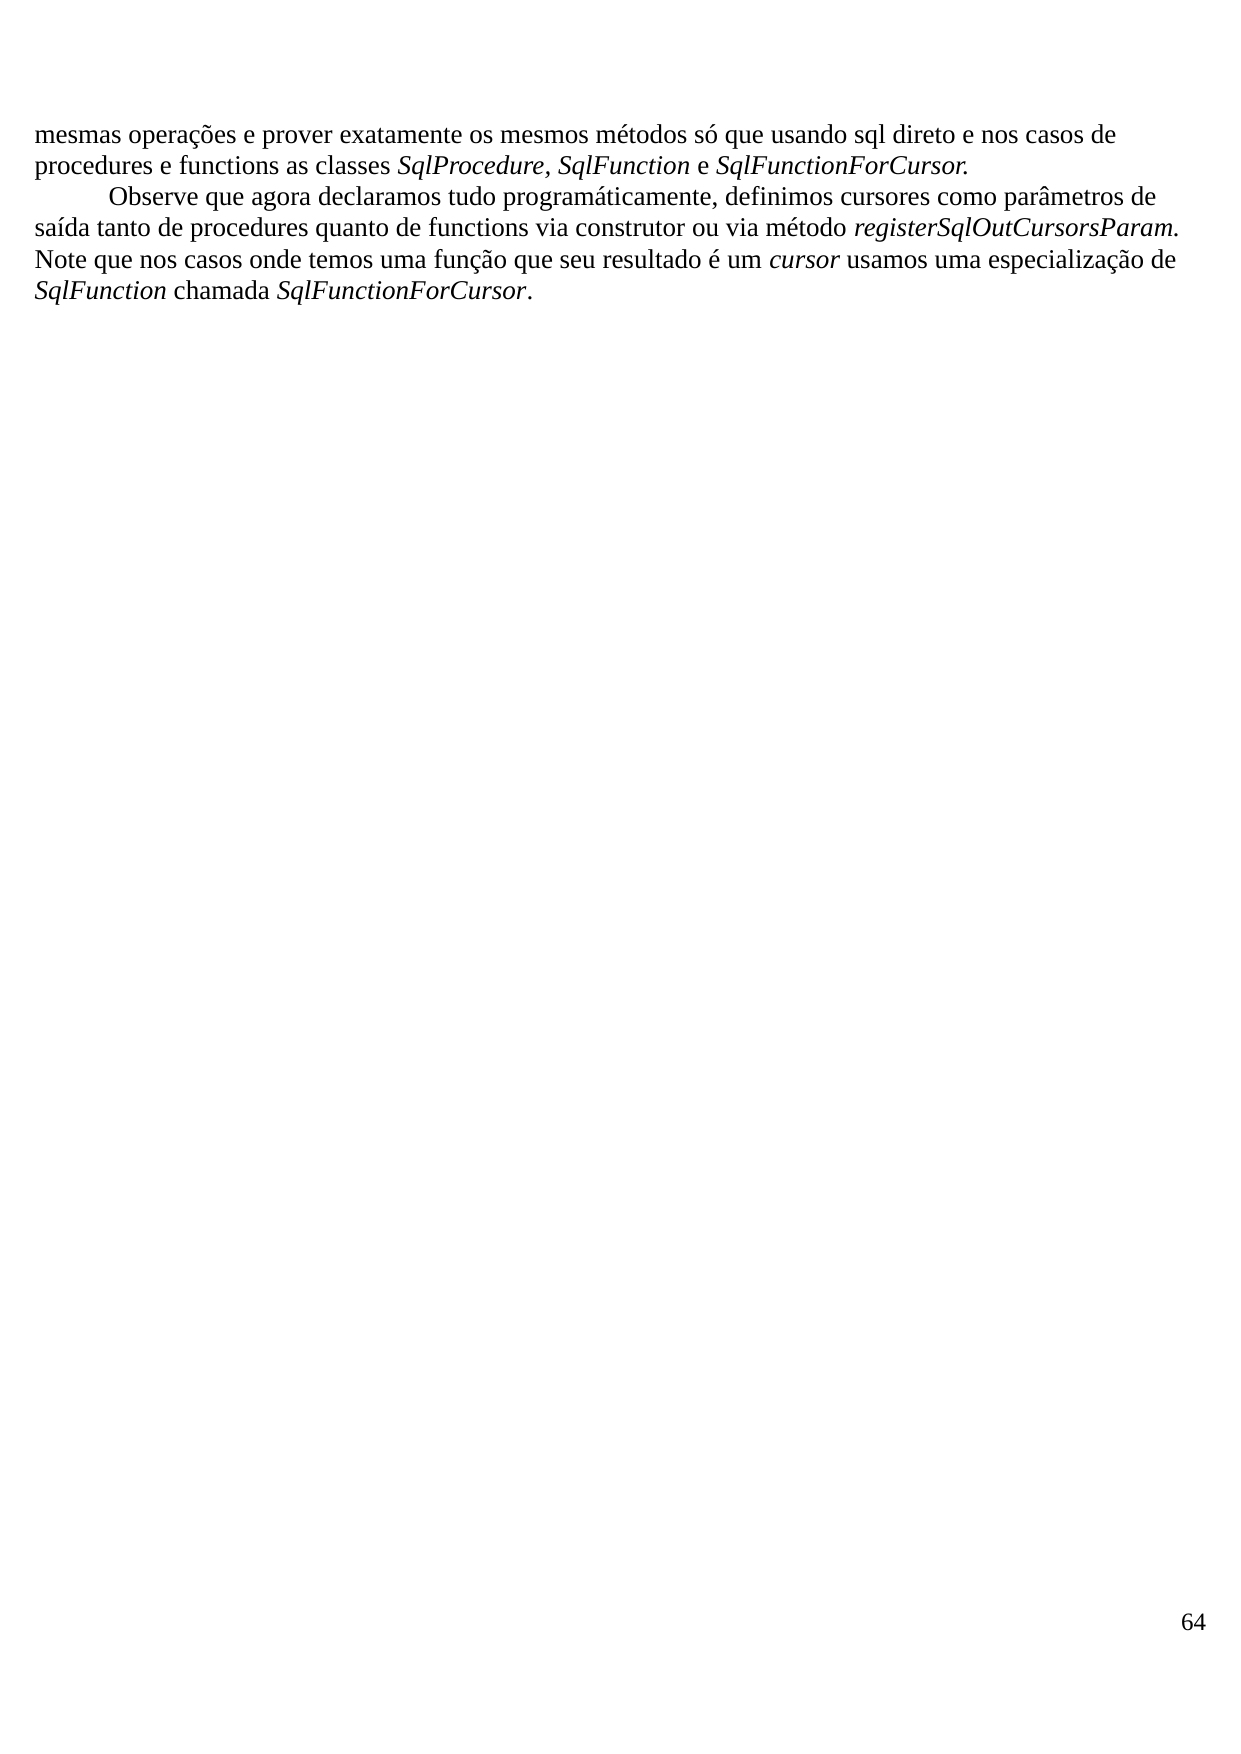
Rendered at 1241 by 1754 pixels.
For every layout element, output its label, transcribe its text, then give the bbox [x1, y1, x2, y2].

text Observe que agora declaramos tudo programáticamente, definimos cursores como parâmetros de saída tanto de procedures quanto de functions via construtor ou via método registerSqlOutCursorsParam. Note que nos casos onde temos uma função que seu resultado é um cursor usamos uma especialização de SqlFunction chamada SqlFunctionForCursor. [34, 180, 1206, 305]
text mesmas operações e prover exatamente os mesmos métodos só que usando sql direto e nos casos de procedures e functions as classes SqlProcedure, SqlFunction e SqlFunctionForCursor. [34, 118, 1206, 180]
